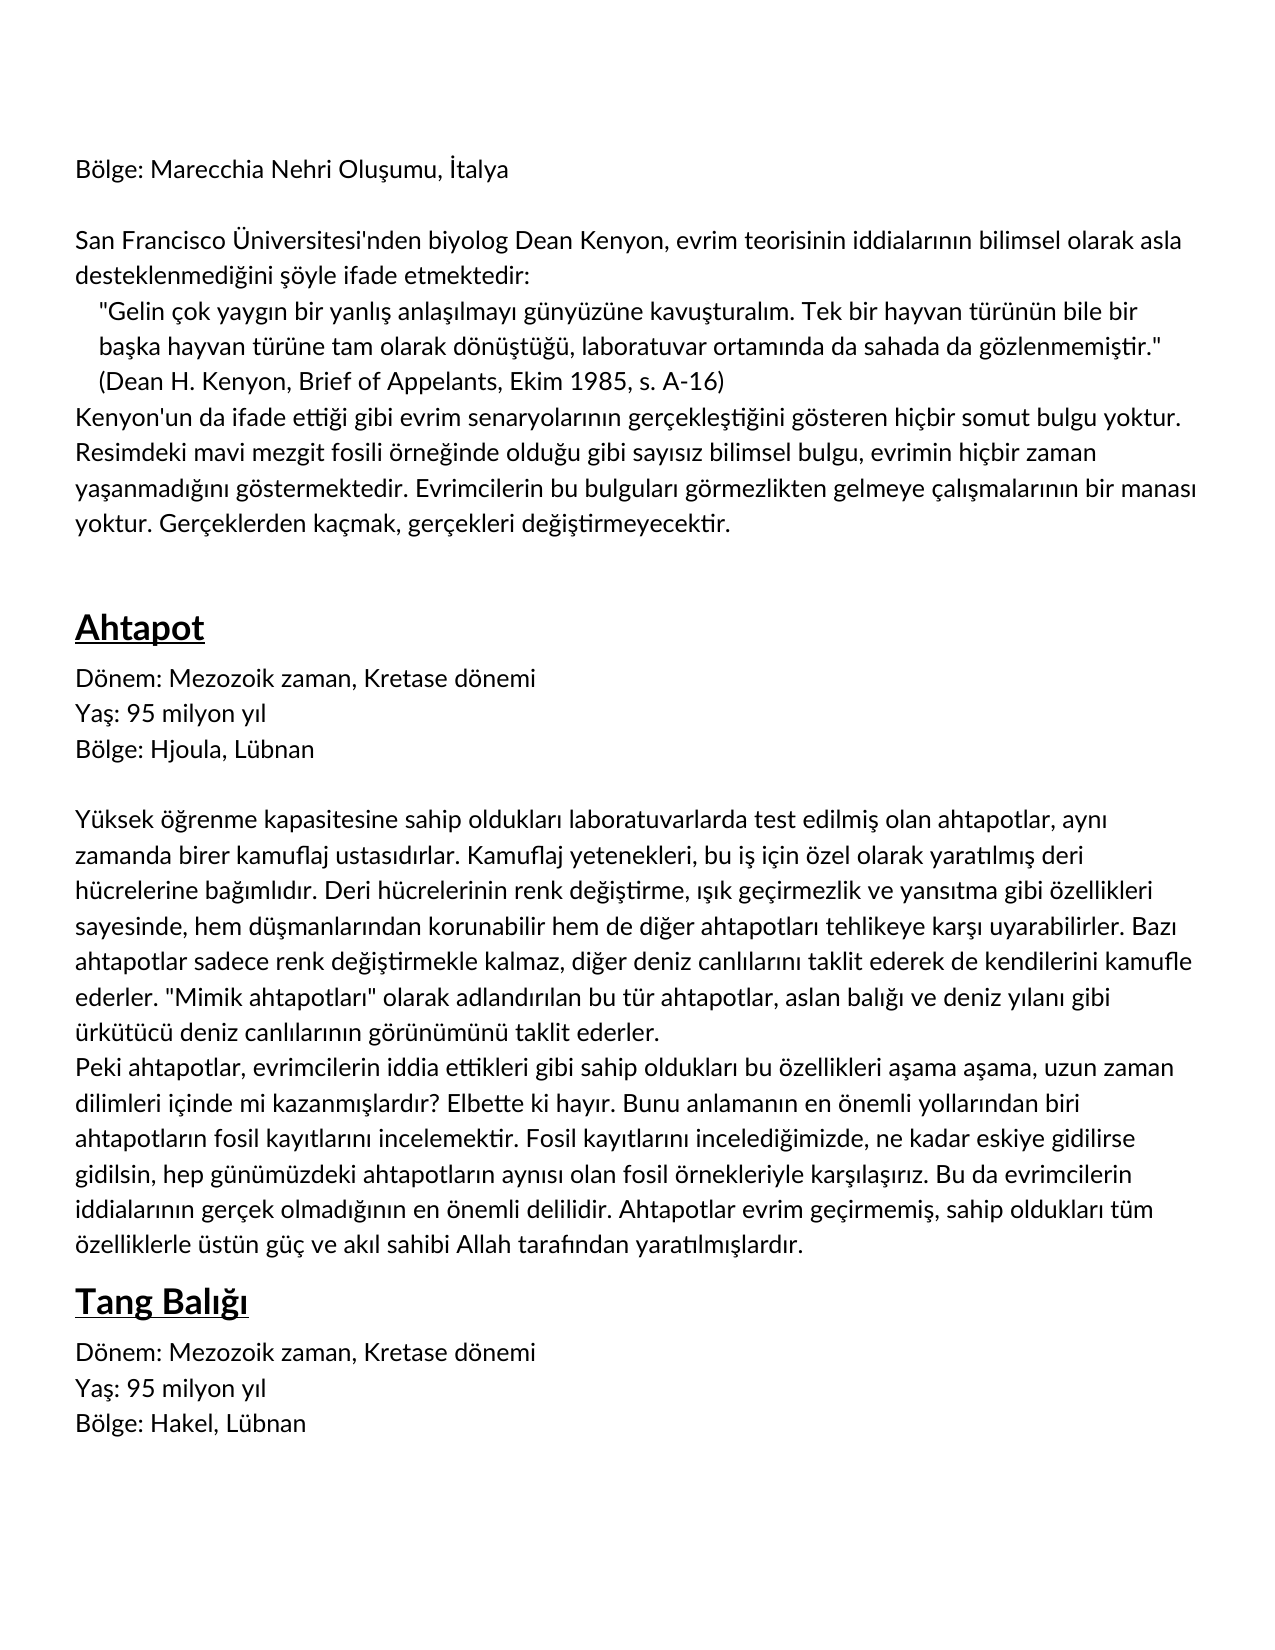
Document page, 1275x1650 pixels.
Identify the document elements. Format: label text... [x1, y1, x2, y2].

text Dönem: Mezozoik zaman, Kretase dönemi [75, 1333, 1200, 1369]
text "Gelin çok yaygın bir yanlış anlaşılmayı günyüzüne kavuşturalım. Tek bir hayvan türünün bile bir başka hayvan türüne tam olarak dönüştüğü, laboratuvar ortamında da sahada da gözlenmemiştir." (Dean H. Kenyon, Brief of Appelants, Ekim 1985, s. A-16) [98, 292, 1200, 398]
text Dönem: Mezozoik zaman, Kretase dönemi [75, 659, 1200, 694]
text Ahtapot [75, 612, 1200, 647]
text Bölge: Marecchia Nehri Oluşumu, İtalya [75, 150, 1200, 185]
text Yaş: 95 milyon yıl [75, 694, 1200, 730]
text Kenyon'un da ifade ettiği gibi evrim senaryolarının gerçekleştiğini gösteren hiçbir somut bulgu yoktur. Resimdeki mavi mezgit fosili örneğinde olduğu gibi sayısız bilimsel bulgu, evrimin hiçbir zaman yaşanmadığını göstermektedir. Evrimcilerin bu bulguları görmezlikten gelmeye çalışmalarının bir manası yoktur. Gerçeklerden kaçmak, gerçekleri değiştirmeyecektir. [75, 398, 1200, 539]
text Yaş: 95 milyon yıl [75, 1369, 1200, 1404]
text San Francisco Üniversitesi'nden biyolog Dean Kenyon, evrim teorisinin iddialarının bilimsel olarak asla desteklenmediğini şöyle ifade etmektedir: [75, 221, 1200, 292]
text Bölge: Hakel, Lübnan [75, 1404, 1200, 1439]
text Peki ahtapotlar, evrimcilerin iddia ettikleri gibi sahip oldukları bu özellikleri aşama aşama, uzun zaman dilimleri içinde mi kazanmışlardır? Elbette ki hayır. Bunu anlamanın en önemli yollarından biri ahtapotların fosil kayıtlarını incelemektir. Fosil kayıtlarını incelediğimizde, ne kadar eskiye gidilirse gidilsin, hep günümüzdeki ahtapotların aynısı olan fosil örnekleriyle karşılaşırız. Bu da evrimcilerin iddialarının gerçek olmadığının en önemli delilidir. Ahtapotlar evrim geçirmemiş, sahip oldukları tüm özelliklerle üstün güç ve akıl sahibi Allah tarafından yaratılmışlardır. [75, 1048, 1200, 1261]
text Yüksek öğrenme kapasitesine sahip oldukları laboratuvarlarda test edilmiş olan ahtapotlar, aynı zamanda birer kamuflaj ustasıdırlar. Kamuflaj yetenekleri, bu iş için özel olarak yaratılmış deri hücrelerine bağımlıdır. Deri hücrelerinin renk değiştirme, ışık geçirmezlik ve yansıtma gibi özellikleri sayesinde, hem düşmanlarından korunabilir hem de diğer ahtapotları tehlikeye karşı uyarabilirler. Bazı ahtapotlar sadece renk değiştirmekle kalmaz, diğer deniz canlılarını taklit ederek de kendilerini kamufle ederler. "Mimik ahtapotları" olarak adlandırılan bu tür ahtapotlar, aslan balığı ve deniz yılanı gibi ürkütücü deniz canlılarının görünümünü taklit ederler. [75, 801, 1200, 1048]
text Bölge: Hjoula, Lübnan [75, 730, 1200, 765]
text Tang Balığı [75, 1286, 1200, 1321]
